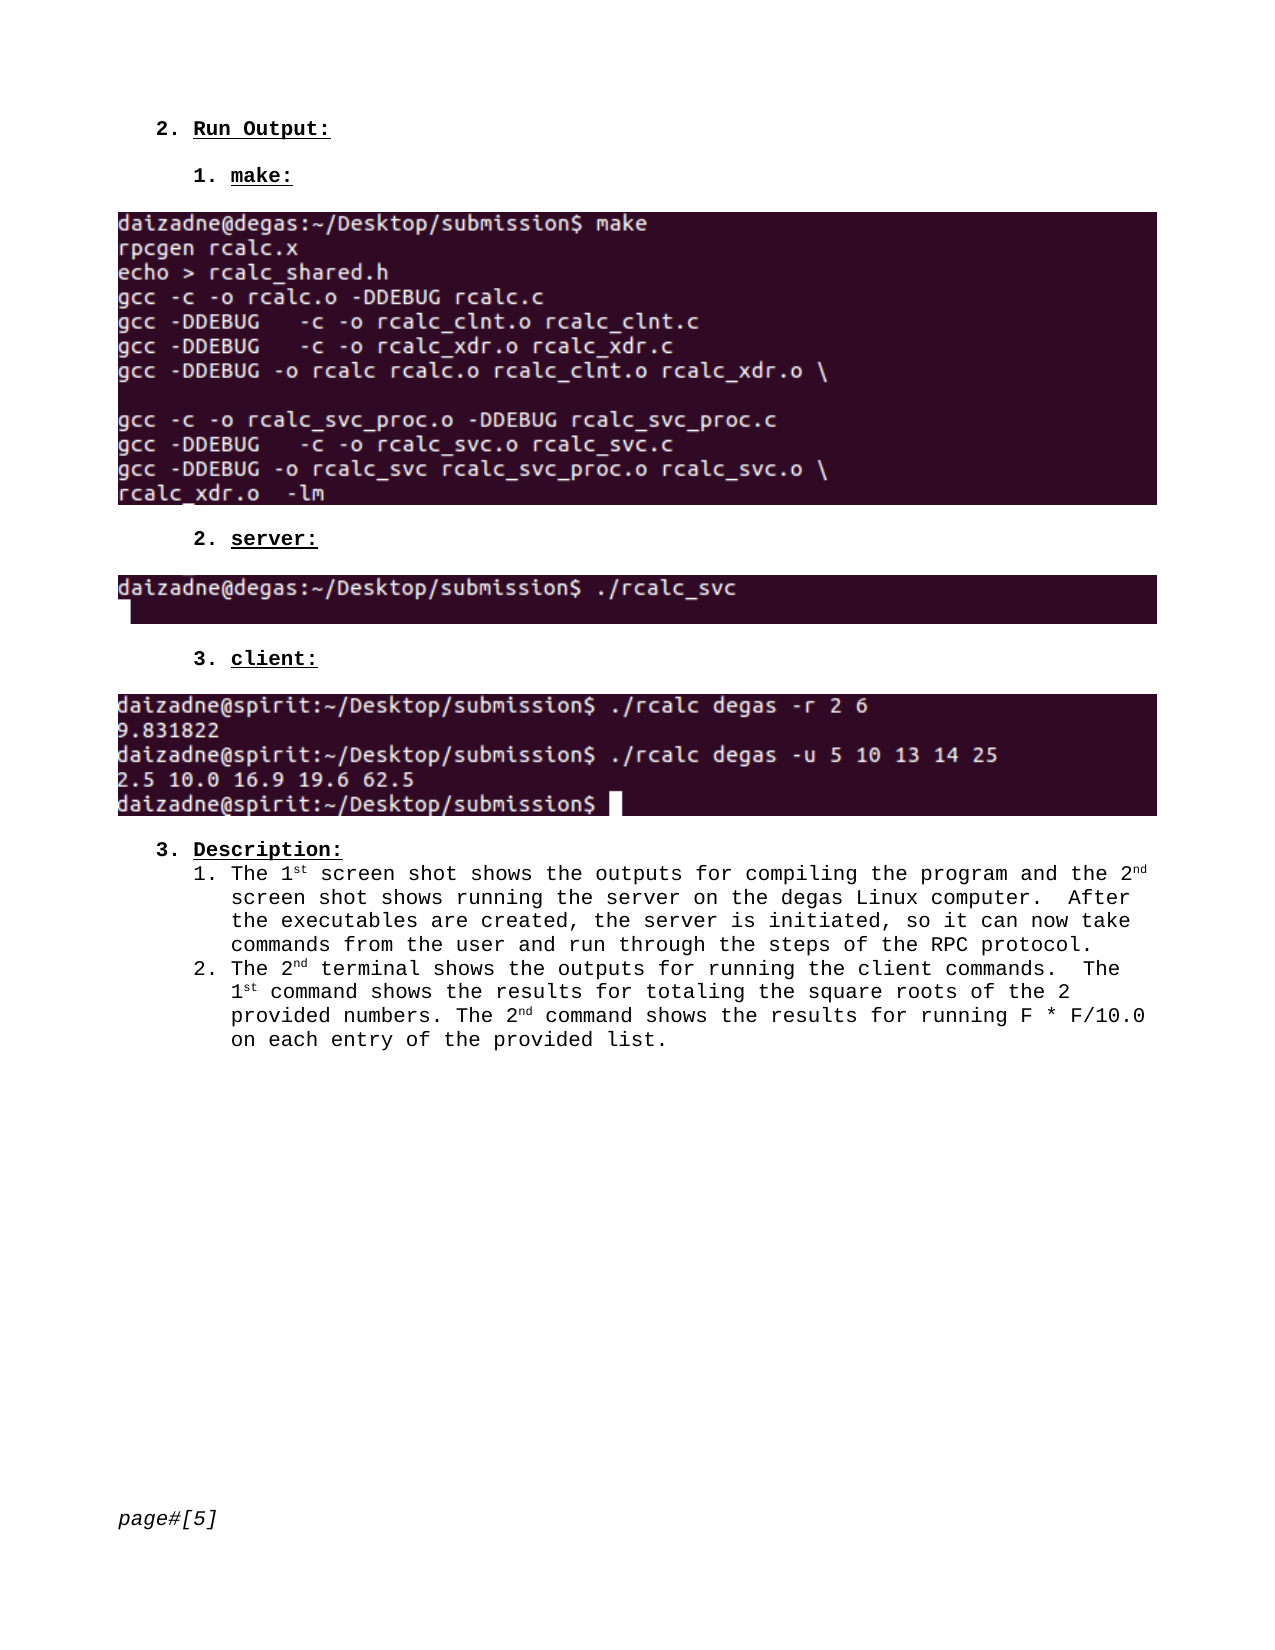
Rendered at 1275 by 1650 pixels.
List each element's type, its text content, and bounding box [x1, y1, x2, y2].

list Run Output: [156, 118, 1157, 142]
list The 2nd terminal shows the outputs for running the client commands. The 1st command shows the results for totaling the square roots of the 2 provided numbers. The 2nd command shows the results for running F * F/10.0 on each entry of the provided list. [193, 958, 1157, 1052]
picture [118, 575, 1157, 624]
list Description: [156, 839, 1157, 863]
list client: [193, 647, 1157, 671]
list server: [193, 528, 1157, 552]
list make: [193, 165, 1157, 189]
list The 1st screen shot shows the outputs for compiling the program and the 2nd screen shot shows running the server on the degas Linux computer. After the executables are created, the server is initiated, so it can now take commands from the user and run through the steps of the RPC protocol. [193, 863, 1157, 958]
picture [118, 694, 1157, 816]
picture [118, 212, 1157, 505]
